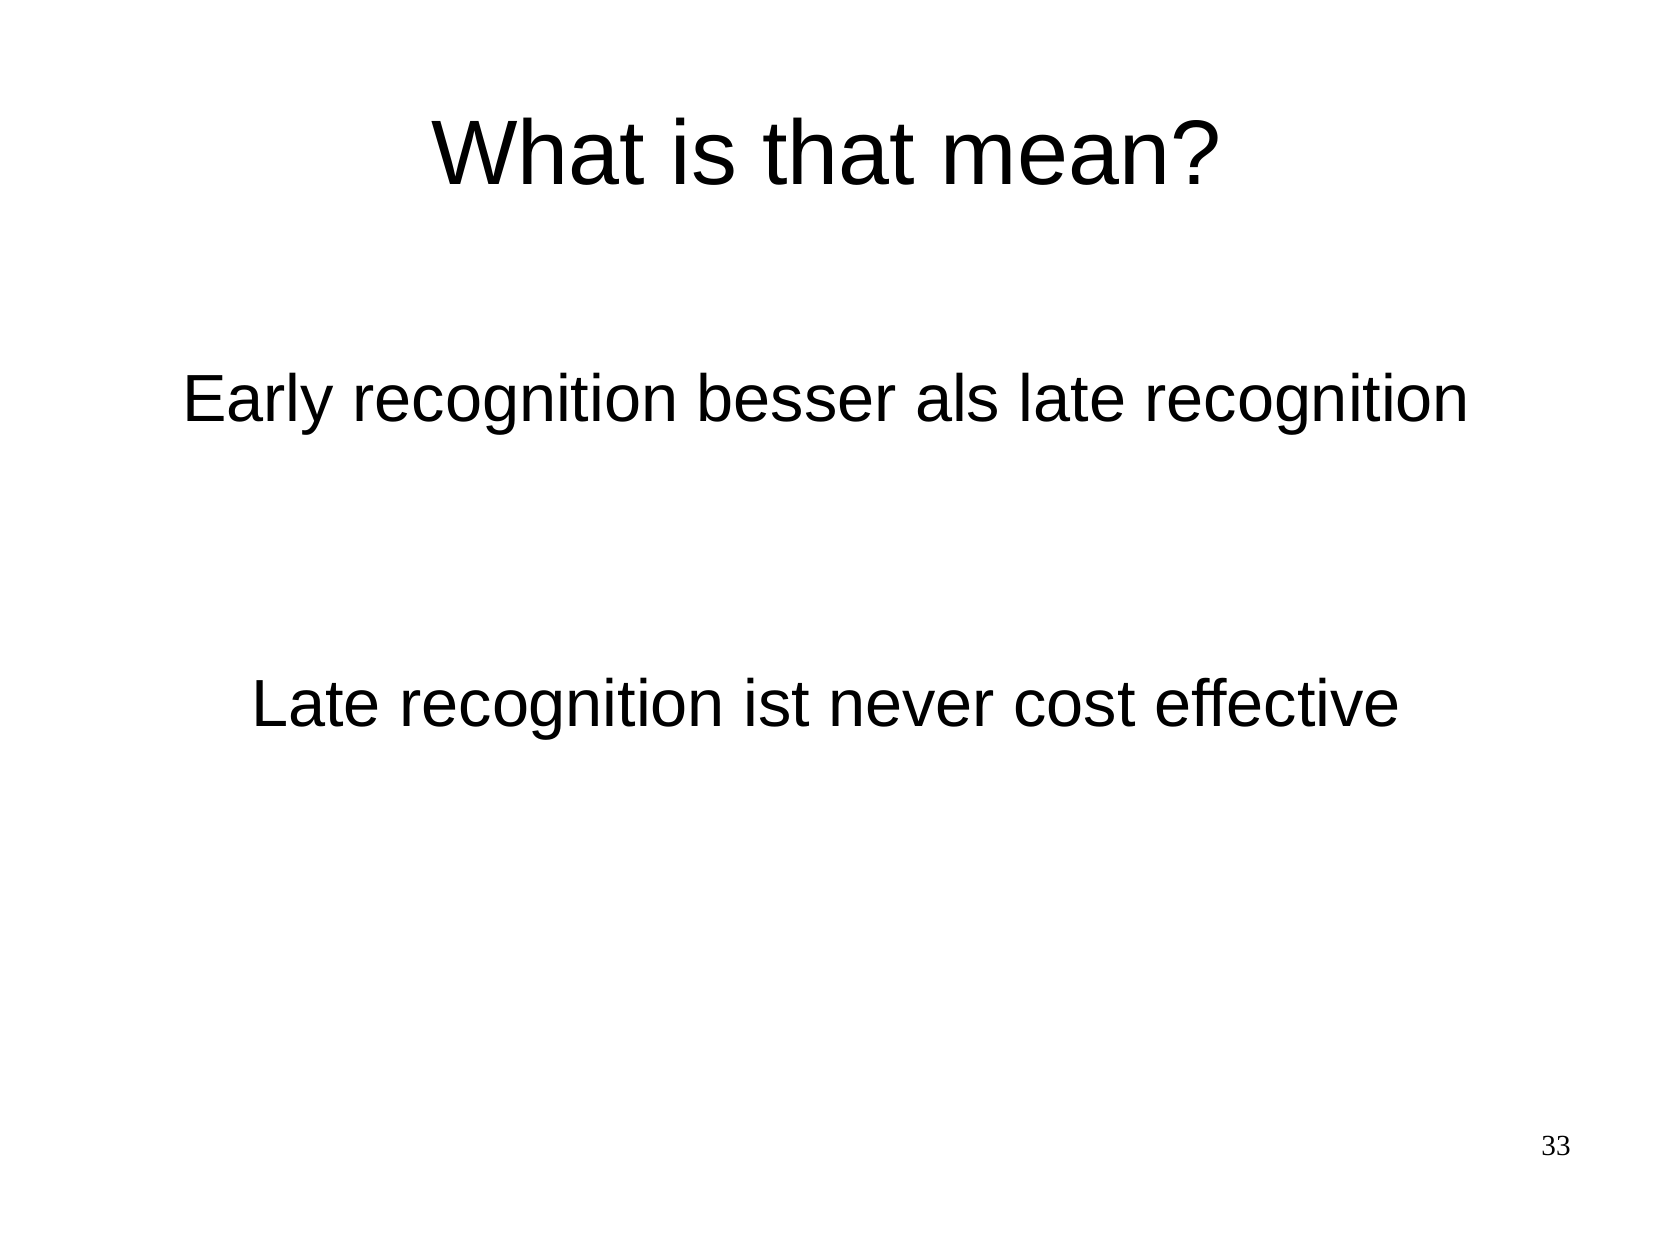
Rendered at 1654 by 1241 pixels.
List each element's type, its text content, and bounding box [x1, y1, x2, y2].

list Late recognition ist never cost effective [82, 665, 1571, 1009]
list Early recognition besser als late recognition [82, 361, 1571, 665]
title What is that mean? [82, 49, 1571, 257]
